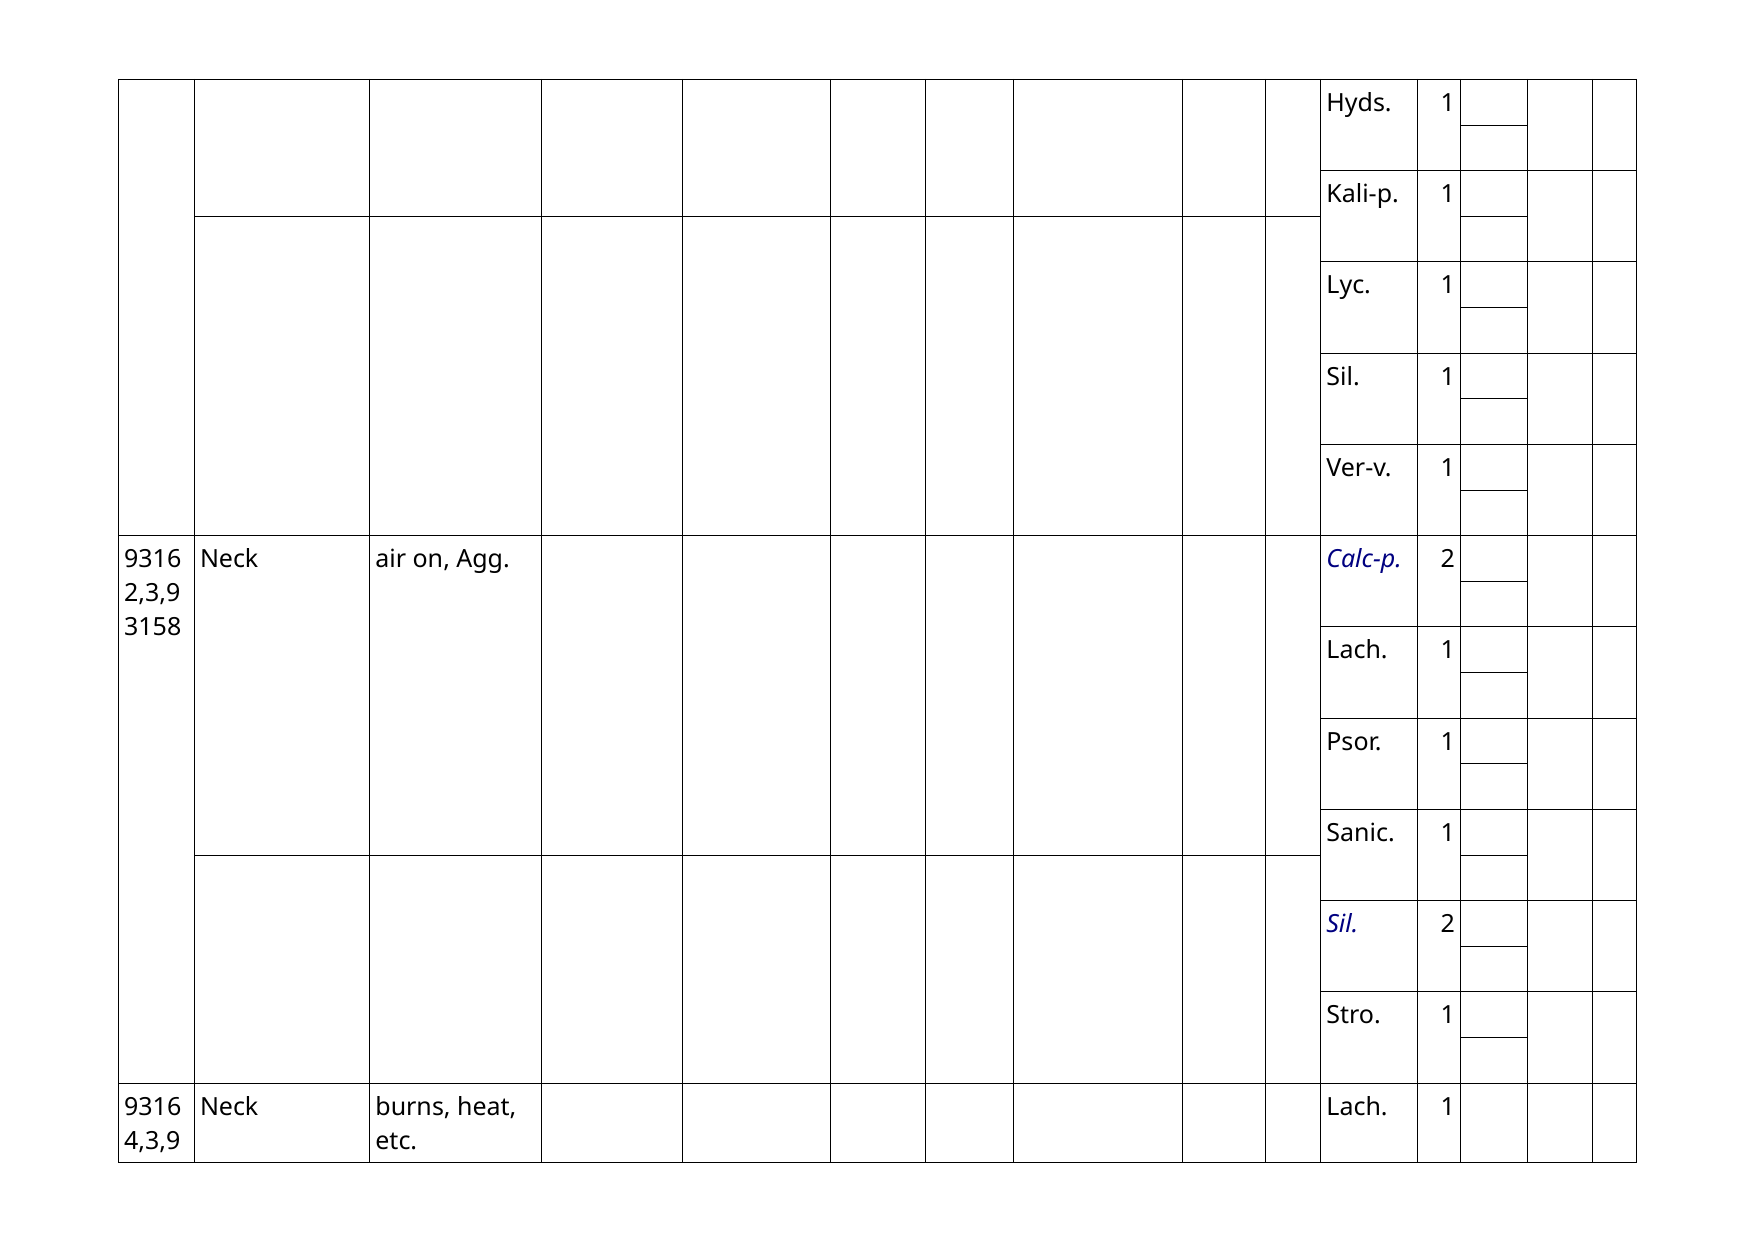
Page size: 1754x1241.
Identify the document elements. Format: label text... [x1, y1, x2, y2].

table_cell [1528, 171, 1592, 261]
table_cell 93162,3,93158 [119, 536, 194, 1083]
table_cell [370, 856, 541, 1083]
table_cell [1461, 126, 1527, 170]
table_cell [831, 217, 925, 535]
table_cell 1 [1418, 354, 1460, 444]
table_cell [831, 80, 925, 216]
table_cell [1461, 399, 1527, 444]
table_cell [195, 217, 369, 535]
table_cell [1528, 536, 1592, 626]
table_cell 2 [1418, 536, 1460, 626]
table_cell Lach. [1321, 1084, 1417, 1162]
table_cell [1528, 901, 1592, 991]
table_cell [1528, 1084, 1592, 1162]
table_cell [1461, 262, 1527, 307]
table_cell [1014, 80, 1182, 216]
table_cell [1461, 354, 1527, 398]
table_cell [1266, 80, 1320, 216]
table_cell [1593, 262, 1636, 353]
table_cell [1593, 1084, 1636, 1162]
table_cell [1461, 764, 1527, 809]
table_cell 1 [1418, 171, 1460, 261]
table_cell [1461, 536, 1527, 581]
table_cell [683, 80, 830, 216]
table_cell [1593, 445, 1636, 535]
table_cell [1528, 992, 1592, 1083]
table_cell [542, 1084, 682, 1162]
table_cell 1 [1418, 262, 1460, 353]
table_cell [1593, 719, 1636, 809]
table_cell [195, 80, 369, 216]
table_cell Sanic. [1321, 810, 1417, 900]
table_cell [119, 80, 194, 535]
table_cell [1461, 947, 1527, 991]
table_cell [831, 1084, 925, 1162]
table_cell [1266, 1084, 1320, 1162]
table_cell [683, 856, 830, 1083]
table_cell [1014, 856, 1182, 1083]
table_cell [683, 1084, 830, 1162]
table_cell [1593, 536, 1636, 626]
table_cell [926, 856, 1013, 1083]
table_cell [1014, 1084, 1182, 1162]
table_cell [1461, 992, 1527, 1037]
table_cell [1014, 217, 1182, 535]
table_cell [1593, 627, 1636, 718]
table_cell [1461, 901, 1527, 946]
table_cell 1 [1418, 1084, 1460, 1162]
table_cell [1461, 308, 1527, 353]
table_cell 1 [1418, 80, 1460, 170]
table_cell 2 [1418, 901, 1460, 991]
table_cell [1183, 80, 1265, 216]
table_cell [1528, 354, 1592, 444]
table_cell Hyds. [1321, 80, 1417, 170]
table_cell [1461, 491, 1527, 535]
table_cell [542, 856, 682, 1083]
table_cell Neck [195, 536, 369, 854]
table_cell air on, Agg. [370, 536, 541, 854]
table_cell [831, 856, 925, 1083]
table_cell [542, 80, 682, 216]
table_cell [926, 217, 1013, 535]
table_cell [683, 536, 830, 854]
table_cell [1183, 856, 1265, 1083]
table_cell 1 [1418, 810, 1460, 900]
table_cell [1461, 1038, 1527, 1083]
table_cell [1183, 536, 1265, 854]
table_cell [195, 856, 369, 1083]
table_cell 93164,3,9 [119, 1084, 194, 1162]
table_cell [1266, 217, 1320, 535]
table_cell [1461, 719, 1527, 763]
table_cell [1461, 445, 1527, 489]
table_cell Stro. [1321, 992, 1417, 1083]
table_cell [1593, 810, 1636, 900]
table_cell [370, 80, 541, 216]
table_cell [1528, 810, 1592, 900]
table_cell Lach. [1321, 627, 1417, 718]
table_cell [1593, 171, 1636, 261]
table_cell [1014, 536, 1182, 854]
table_cell [831, 536, 925, 854]
table_cell [1528, 80, 1592, 170]
table_cell [1593, 901, 1636, 991]
table_cell [1461, 673, 1527, 718]
table_cell Calc-p. [1321, 536, 1417, 626]
table_cell [1593, 992, 1636, 1083]
table_cell [1183, 217, 1265, 535]
table_cell 1 [1418, 445, 1460, 535]
table_cell Lyc. [1321, 262, 1417, 353]
table_cell [926, 536, 1013, 854]
table_cell [1266, 856, 1320, 1083]
table_cell 1 [1418, 719, 1460, 809]
table_cell burns, heat, etc. [370, 1084, 541, 1162]
table_cell [1461, 217, 1527, 261]
table_cell [1593, 354, 1636, 444]
table_cell [1266, 536, 1320, 854]
table_cell [1461, 856, 1527, 900]
table_cell [1461, 171, 1527, 216]
table_cell [1461, 582, 1527, 626]
table_cell [1461, 627, 1527, 672]
table_cell Sil. [1321, 901, 1417, 991]
table_cell [1528, 262, 1592, 353]
table_cell [1461, 1084, 1527, 1162]
table_cell [542, 536, 682, 854]
table_cell [1461, 80, 1527, 124]
table_cell [1528, 445, 1592, 535]
table_cell [542, 217, 682, 535]
table_cell [1528, 719, 1592, 809]
table_cell 1 [1418, 992, 1460, 1083]
table_cell [1593, 80, 1636, 170]
table_cell Ver-v. [1321, 445, 1417, 535]
table_cell [370, 217, 541, 535]
table_cell [1183, 1084, 1265, 1162]
table_cell Psor. [1321, 719, 1417, 809]
table_cell [683, 217, 830, 535]
table_cell [926, 1084, 1013, 1162]
table_cell 1 [1418, 627, 1460, 718]
table_cell Kali-p. [1321, 171, 1417, 261]
table_cell [926, 80, 1013, 216]
table_cell Neck [195, 1084, 369, 1162]
table_cell [1461, 810, 1527, 854]
table_cell Sil. [1321, 354, 1417, 444]
table_cell [1528, 627, 1592, 718]
